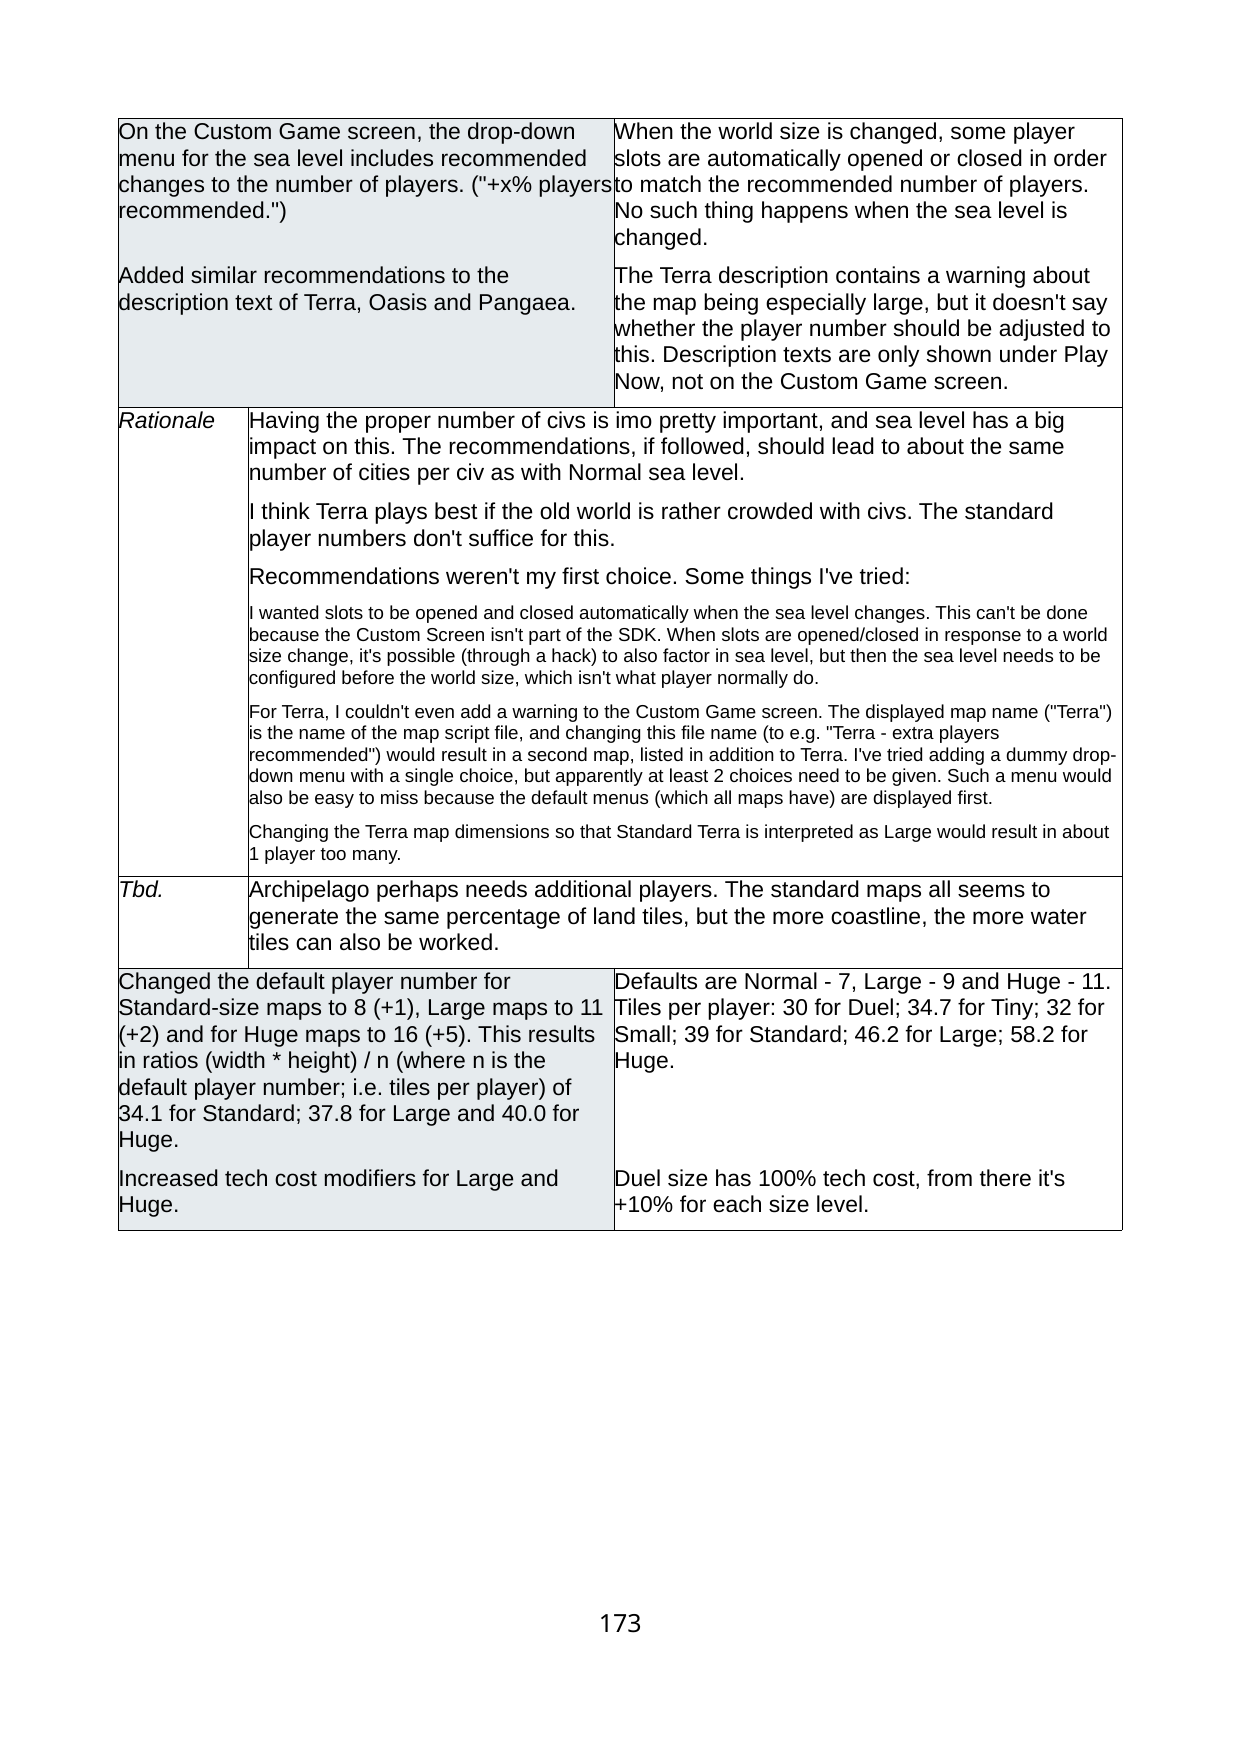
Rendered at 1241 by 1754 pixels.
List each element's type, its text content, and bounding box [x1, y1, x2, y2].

table_cell Having the proper number of civs is imo pretty important, and sea level has a big impact on this. The recommendations, if followed, should lead to about the same number of cities per civ as with Normal sea level. I think Terra plays best if the old world is rather crowded with civs. The standard player numbers don't suffice for this. Recommendations weren't my first choice. Some things I've tried: I wanted slots to be opened and closed automatically when the sea level changes. This can't be done because the Custom Screen isn't part of the SDK. When slots are opened/closed in response to a world size change, it's possible (through a hack) to also factor in sea level, but then the sea level needs to be configured before the world size, which isn't what player normally do. For Terra, I couldn't even add a warning to the Custom Game screen. The displayed map name ("Terra") is the name of the map script file, and changing this file name (to e.g. "Terra - extra players recommended") would result in a second map, listed in addition to Terra. I've tried adding a dummy drop-down menu with a single choice, but apparently at least 2 choices need to be given. Such a menu would also be easy to miss because the default menus (which all maps have) are displayed first. Changing the Terra map dimensions so that Standard Terra is interpreted as Large would result in about 1 player too many. [249, 408, 1122, 876]
table_cell Archipelago perhaps needs additional players. The standard maps all seems to generate the same percentage of land tiles, but the more coastline, the more water tiles can also be worked. [249, 877, 1122, 968]
table_cell When the world size is changed, some player slots are automatically opened or closed in order to match the recommended number of players. No such thing happens when the sea level is changed. The Terra description contains a warning about the map being especially large, but it doesn't say whether the player number should be adjusted to this. Description texts are only shown under Play Now, not on the Custom Game screen. [615, 119, 1122, 407]
table_cell Rationale [119, 408, 248, 876]
table_cell Defaults are Normal - 7, Large - 9 and Huge - 11. Tiles per player: 30 for Duel; 34.7 for Tiny; 32 for Small; 39 for Standard; 46.2 for Large; 58.2 for Huge. Duel size has 100% tech cost, from there it's +10% for each size level. [615, 969, 1122, 1230]
table_cell Tbd. [119, 877, 248, 968]
table_cell Changed the default player number for Standard-size maps to 8 (+1), Large maps to 11 (+2) and for Huge maps to 16 (+5). This results in ratios (width * height) / n (where n is the default player number; i.e. tiles per player) of 34.1 for Standard; 37.8 for Large and 40.0 for Huge. Increased tech cost modifiers for Large and Huge. [119, 969, 614, 1230]
table_cell On the Custom Game screen, the drop-down menu for the sea level includes recommended changes to the number of players. ("+x% players recommended.") Added similar recommendations to the description text of Terra, Oasis and Pangaea. [119, 119, 614, 407]
